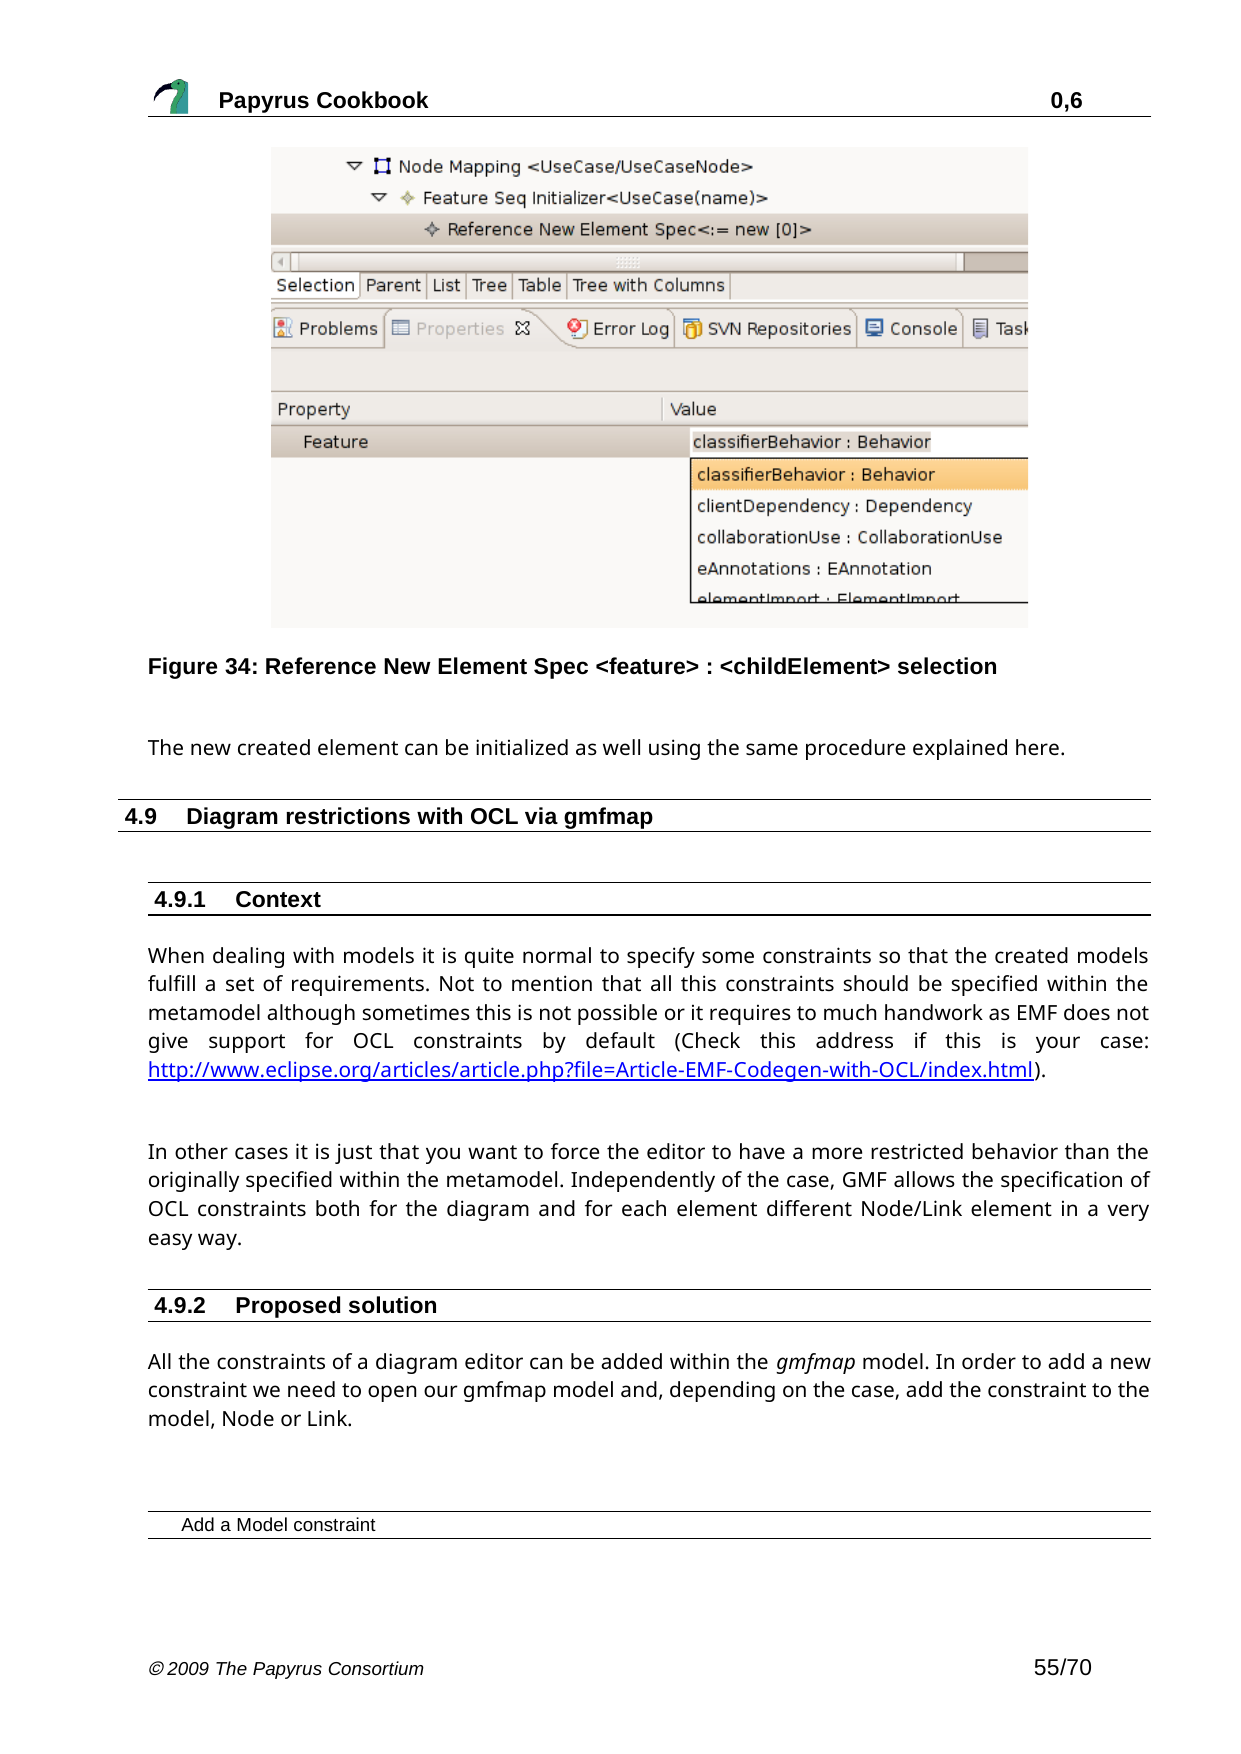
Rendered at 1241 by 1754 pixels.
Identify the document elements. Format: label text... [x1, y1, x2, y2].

text When dealing with models it is quite normal to specify some constraints so that the created models fulfill a set of requirements. Not to mention that all this constraints should be specified within the metamodel although sometimes this is not possible or it requires to much handwork as EMF does not give support for OCL constraints by default (Check this address if this is your case: http://www.eclipse.org/articles/article.php?file=Article-EMF-Codegen-with-OCL/index.html). [148, 941, 1151, 1083]
picture [153, 79, 189, 114]
text The new created element can be initialized as well using the same procedure explained here. [148, 733, 1151, 761]
text Figure 34: Reference New Element Spec <feature> : <childElement> selection [148, 652, 1151, 679]
subtitle Proposed solution [148, 1290, 1151, 1321]
subtitle Add a Model constraint [148, 1512, 1151, 1538]
subtitle Diagram restrictions with OCL via gmfmap [118, 800, 1151, 831]
text In other cases it is just that you want to force the editor to have a more restricted behavior than the originally specified within the metamodel. Independently of the case, GMF allows the specification of OCL constraints both for the diagram and for each element different Node/Link element in a very easy way. [148, 1137, 1151, 1251]
picture [271, 147, 1029, 628]
subtitle Context [148, 883, 1151, 914]
text All the constraints of a diagram editor can be added within the gmfmap model. In order to add a new constraint we need to open our gmfmap model and, depending on the case, add the constraint to the model, Node or Link. [148, 1347, 1151, 1432]
